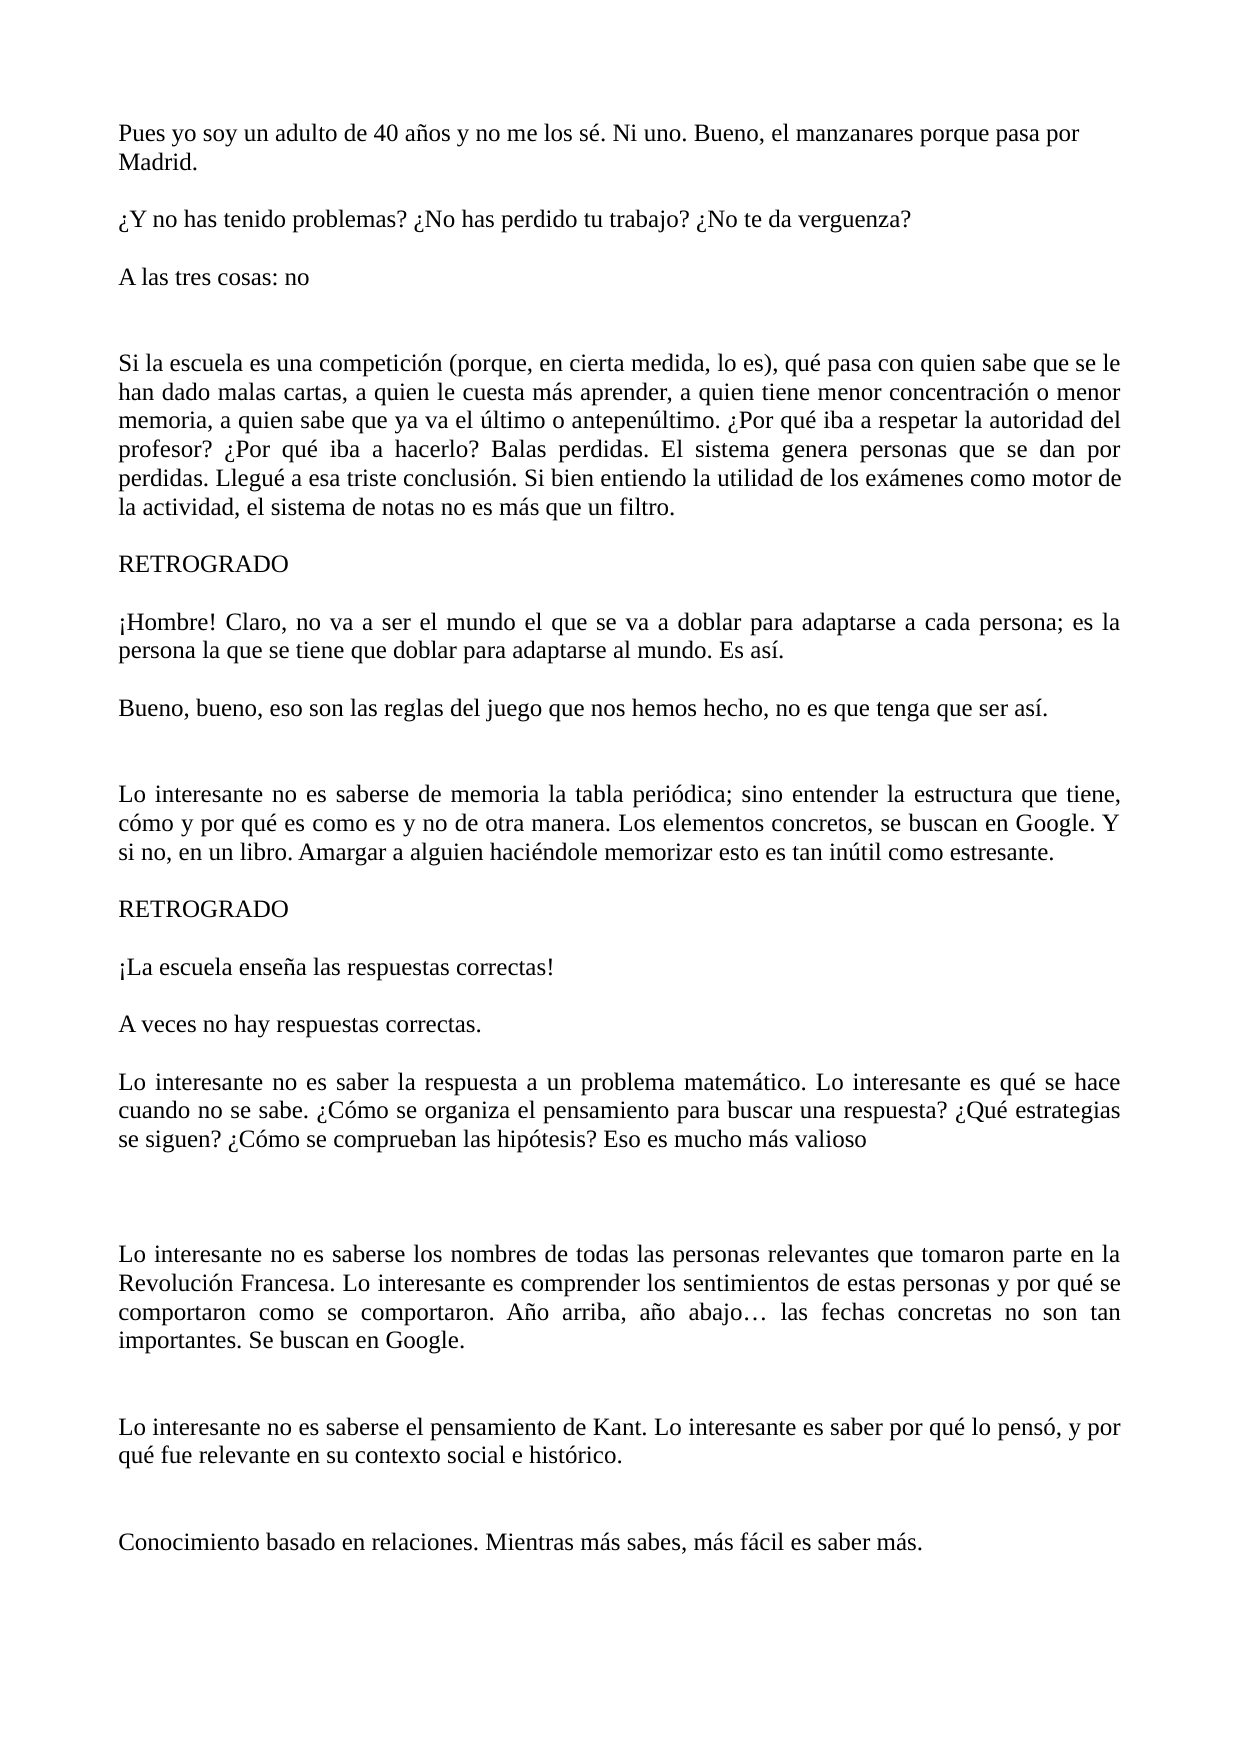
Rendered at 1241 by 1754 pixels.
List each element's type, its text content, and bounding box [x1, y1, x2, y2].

text Pues yo soy un adulto de 40 años y no me los sé. Ni uno. Bueno, el manzanares porque pasa por Madrid. [118, 118, 1122, 176]
text A las tres cosas: no [118, 262, 1122, 291]
text Lo interesante no es saberse los nombres de todas las personas relevantes que tomaron parte en la Revolución Francesa. Lo interesante es comprender los sentimientos de estas personas y por qué se comportaron como se comportaron. Año arriba, año abajo… las fechas concretas no son tan importantes. Se buscan en Google. [118, 1239, 1122, 1354]
text ¿Y no has tenido problemas? ¿No has perdido tu trabajo? ¿No te da verguenza? [118, 204, 1122, 233]
text RETROGRADO [118, 894, 1122, 923]
text Lo interesante no es saber la respuesta a un problema matemático. Lo interesante es qué se hace cuando no se sabe. ¿Cómo se organiza el pensamiento para buscar una respuesta? ¿Qué estrategias se siguen? ¿Cómo se comprueban las hipótesis? Eso es mucho más valioso [118, 1067, 1122, 1153]
text Lo interesante no es saberse el pensamiento de Kant. Lo interesante es saber por qué lo pensó, y por qué fue relevante en su contexto social e histórico. [118, 1412, 1122, 1469]
text Conocimiento basado en relaciones. Mientras más sabes, más fácil es saber más. [118, 1527, 1122, 1556]
text Bueno, bueno, eso son las reglas del juego que nos hemos hecho, no es que tenga que ser así. [118, 693, 1122, 722]
text ¡La escuela enseña las respuestas correctas! [118, 952, 1122, 981]
text ¡Hombre! Claro, no va a ser el mundo el que se va a doblar para adaptarse a cada persona; es la persona la que se tiene que doblar para adaptarse al mundo. Es así. [118, 607, 1122, 664]
text RETROGRADO [118, 549, 1122, 578]
text A veces no hay respuestas correctas. [118, 1009, 1122, 1038]
text Si la escuela es una competición (porque, en cierta medida, lo es), qué pasa con quien sabe que se le han dado malas cartas, a quien le cuesta más aprender, a quien tiene menor concentración o menor memoria, a quien sabe que ya va el último o antepenúltimo. ¿Por qué iba a respetar la autoridad del profesor? ¿Por qué iba a hacerlo? Balas perdidas. El sistema genera personas que se dan por perdidas. Llegué a esa triste conclusión. Si bien entiendo la utilidad de los exámenes como motor de la actividad, el sistema de notas no es más que un filtro. [118, 348, 1122, 521]
text Lo interesante no es saberse de memoria la tabla periódica; sino entender la estructura que tiene, cómo y por qué es como es y no de otra manera. Los elementos concretos, se buscan en Google. Y si no, en un libro. Amargar a alguien haciéndole memorizar esto es tan inútil como estresante. [118, 779, 1122, 866]
